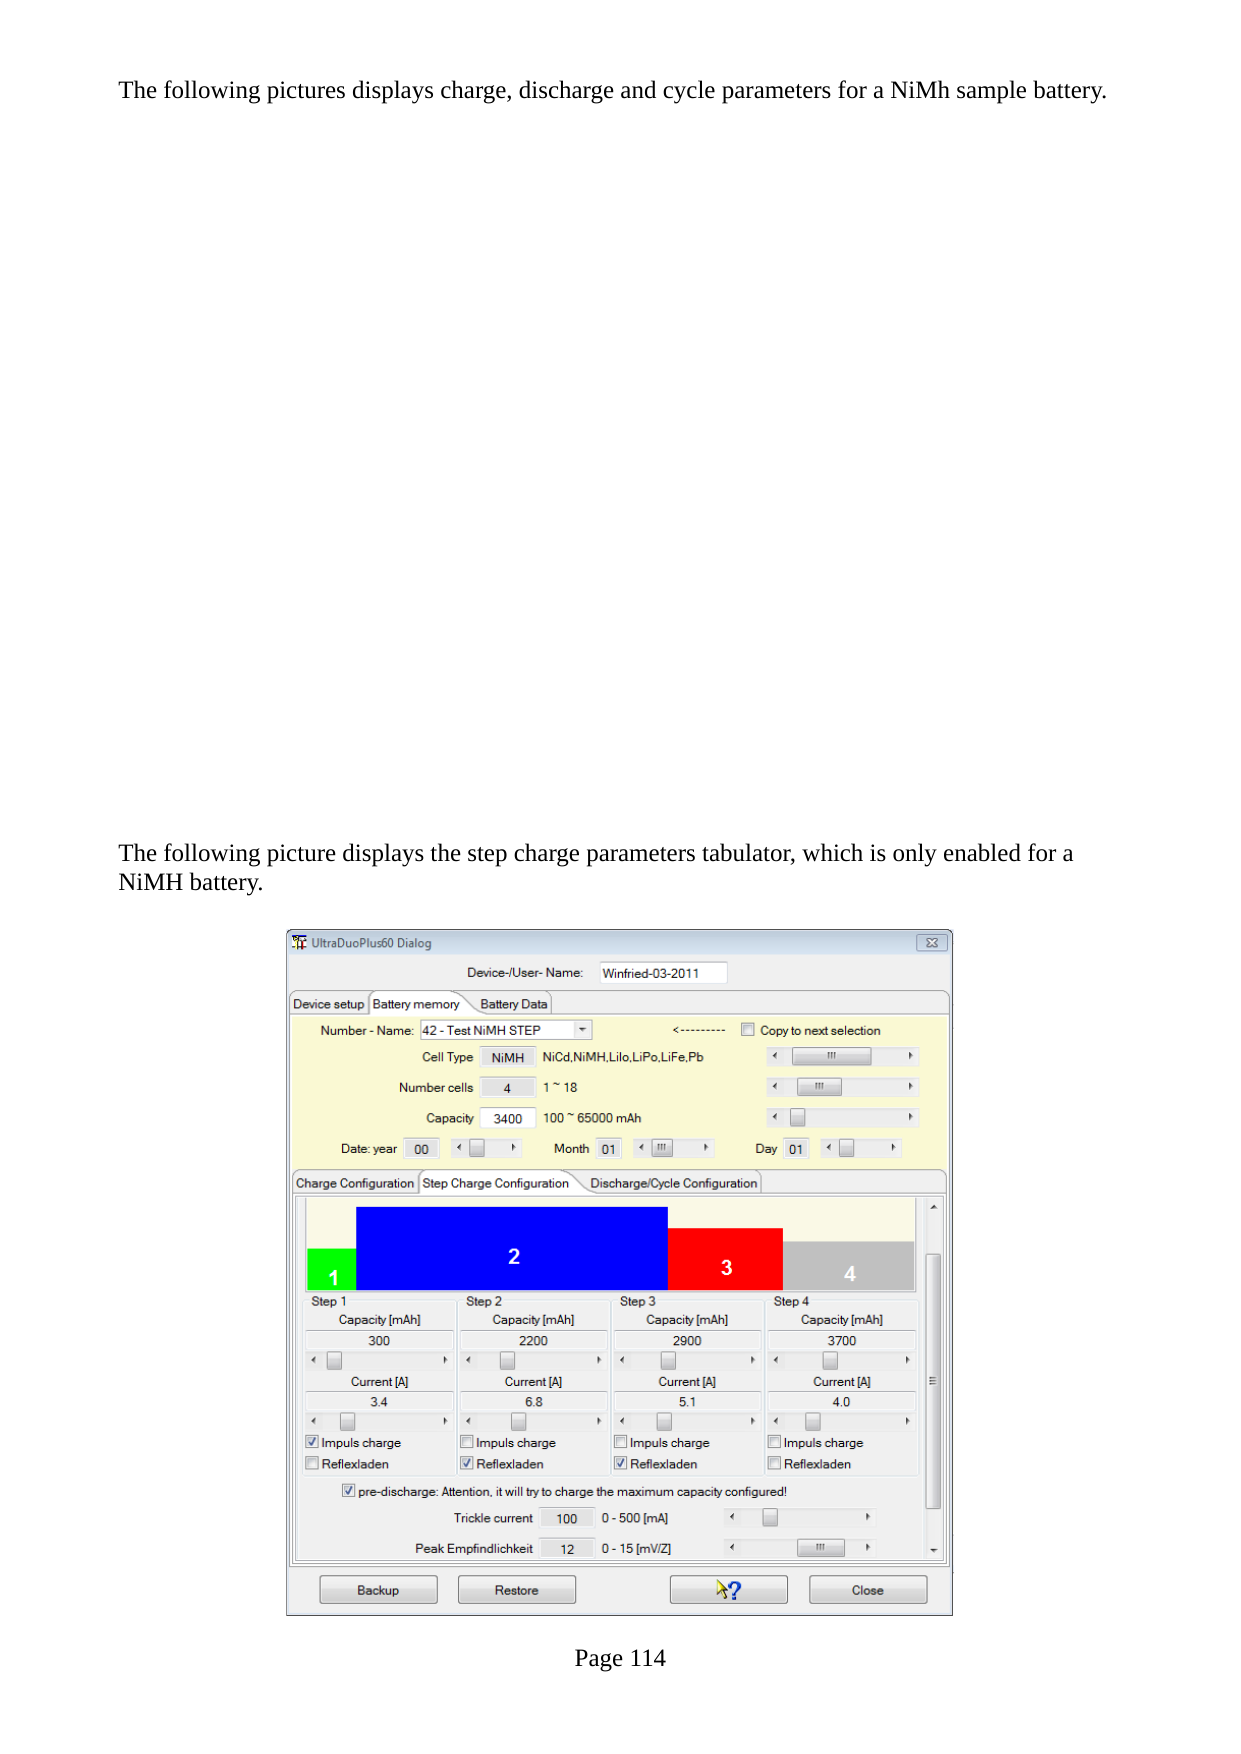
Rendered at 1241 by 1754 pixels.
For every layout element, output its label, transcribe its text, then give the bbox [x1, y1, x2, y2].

text The following pictures displays charge, discharge and cycle parameters for a NiMh sample battery. [118, 75, 1122, 104]
text The following picture displays the step charge parameters tabulator, which is only enabled for a NiMH battery. [118, 838, 1122, 896]
